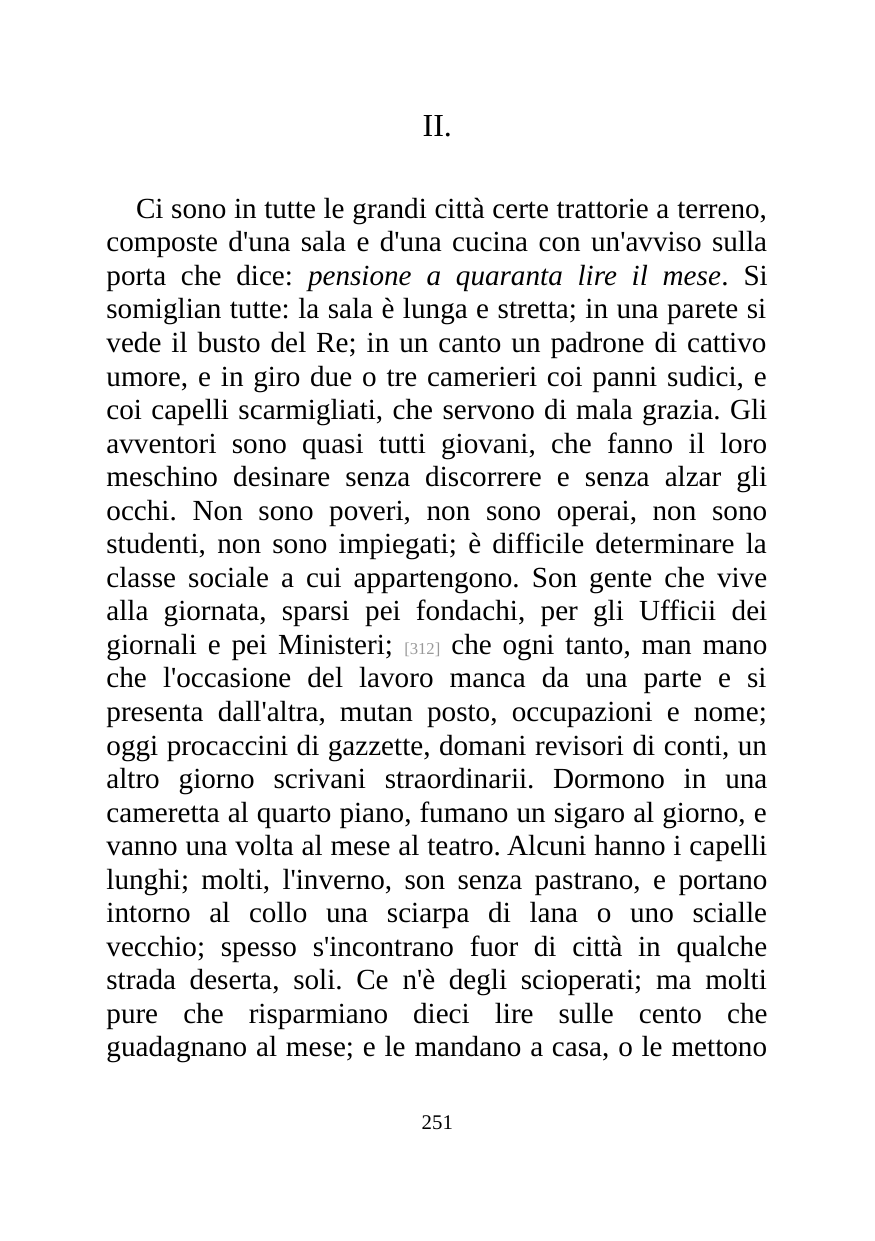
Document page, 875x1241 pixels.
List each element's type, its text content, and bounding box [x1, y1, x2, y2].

subtitle II. [106, 106, 768, 143]
text Ci sono in tutte le grandi città certe trattorie a terreno, composte d'una sala e d'una cucina con un'avviso sulla porta che dice: pensione a quaranta lire il mese. Si somiglian tutte: la sala è lunga e stretta; in una parete si vede il busto del Re; in un canto un padrone di cattivo umore, e in giro due o tre camerieri coi panni sudici, e coi capelli scarmigliati, che servono di mala grazia. Gli avventori sono quasi tutti giovani, che fanno il loro meschino desinare senza discorrere e senza alzar gli occhi. Non sono poveri, non sono operai, non sono studenti, non sono impiegati; è difficile determinare la classe sociale a cui appartengono. Son gente che vive alla giornata, sparsi pei fondachi, per gli Ufficii dei giornali e pei Ministeri; [312] che ogni tanto, man mano che l'occasione del lavoro manca da una parte e si presenta dall'altra, mutan posto, occupazioni e nome; oggi procaccini di gazzette, domani revisori di conti, un altro giorno scrivani straordinarii. Dormono in una cameretta al quarto piano, fumano un sigaro al giorno, e vanno una volta al mese al teatro. Alcuni hanno i capelli lunghi; molti, l'inverno, son senza pastrano, e portano intorno al collo una sciarpa di lana o uno scialle vecchio; spesso s'incontrano fuor di città in qualche strada deserta, soli. Ce n'è degli scioperati; ma molti pure che risparmiano dieci lire sulle cento che guadagnano al mese; e le mandano a casa, o le mettono [106, 191, 768, 1063]
